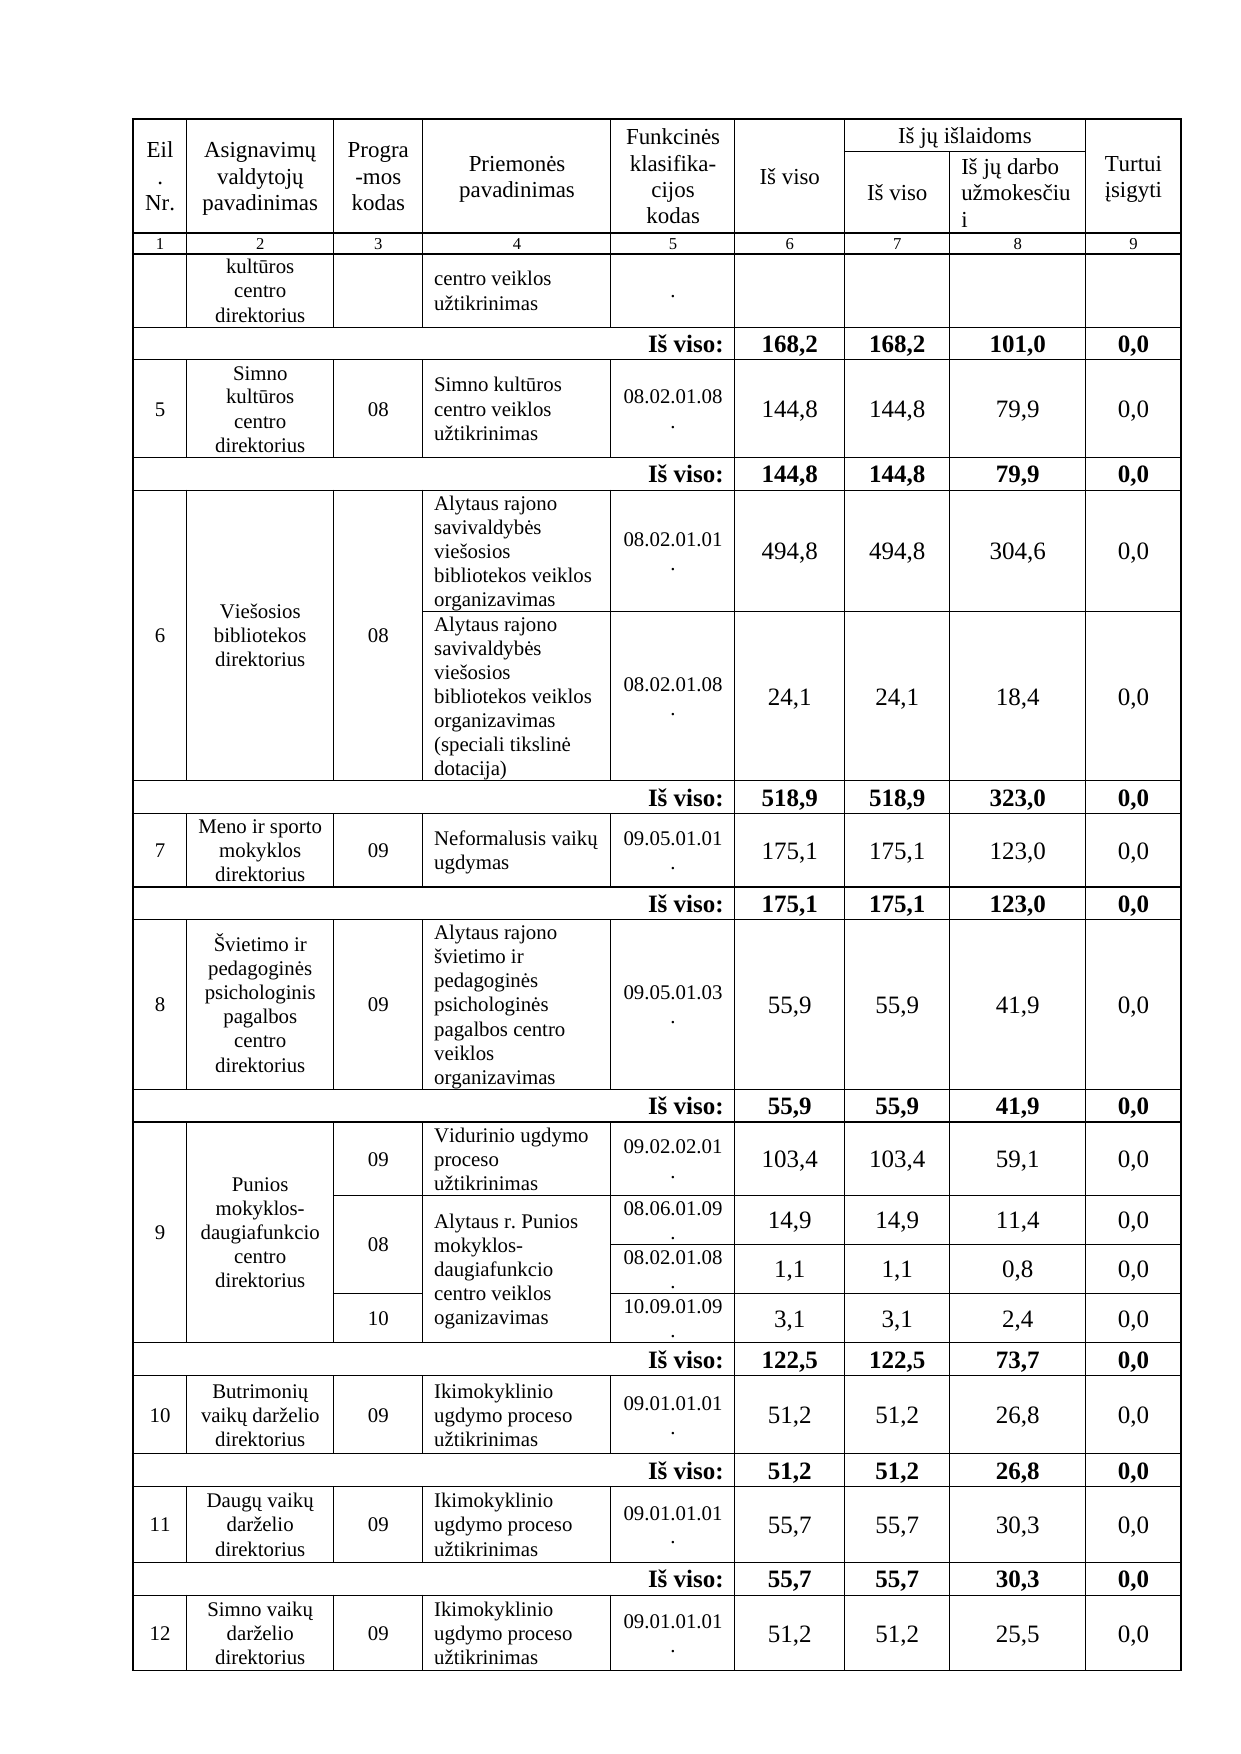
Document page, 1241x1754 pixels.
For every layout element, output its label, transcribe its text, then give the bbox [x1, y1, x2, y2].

table_cell 51,2 [845, 1454, 949, 1486]
table_cell 09.01.01.01. [611, 1596, 734, 1670]
table_cell 0,0 [1086, 1487, 1180, 1562]
table_cell 08.02.01.08. [611, 1245, 734, 1293]
table_cell 9 [1086, 234, 1180, 253]
table_cell 08.02.01.01. [611, 491, 734, 611]
table_cell [1086, 255, 1180, 327]
table_cell 09 [334, 1376, 422, 1453]
table_cell 08 [334, 491, 422, 780]
table_cell Daugų vaikų darželio direktorius [187, 1487, 333, 1562]
table_cell 175,1 [735, 888, 844, 919]
table_cell 09.05.01.03. [611, 920, 734, 1089]
table_cell Alytaus rajono švietimo ir pedagoginės psichologinės pagalbos centro veiklos organizavimas [423, 920, 610, 1089]
table_cell 41,9 [950, 920, 1085, 1089]
table_cell 5 [611, 234, 734, 253]
table_cell 51,2 [845, 1376, 949, 1453]
table_header Funkcinės klasifika-cijos kodas [611, 120, 734, 232]
table_cell Neformalusis vaikų ugdymas [423, 814, 610, 886]
table_cell 1 [134, 234, 186, 253]
table_cell [334, 255, 422, 327]
table_cell 103,4 [735, 1123, 844, 1195]
table_cell 30,3 [950, 1563, 1085, 1594]
table_cell Iš viso: [134, 1090, 734, 1121]
table_cell 0,0 [1086, 1563, 1180, 1594]
table_cell 6 [134, 491, 186, 780]
table_cell 55,7 [735, 1487, 844, 1562]
table_cell 6 [735, 234, 844, 253]
table_cell [950, 255, 1085, 327]
table_cell Alytaus r. Punios mokyklos-daugiafunkcio centro veiklos oganizavimas [423, 1196, 610, 1342]
table_cell Punios mokyklos-daugiafunkcio centro direktorius [187, 1123, 333, 1342]
table_cell Simno kultūros centro veiklos užtikrinimas [423, 360, 610, 457]
table_cell 08.02.01.08. [611, 360, 734, 457]
table_cell 26,8 [950, 1376, 1085, 1453]
table_cell 55,7 [845, 1487, 949, 1562]
table_cell 79,9 [950, 458, 1085, 489]
table_cell 0,0 [1086, 1090, 1180, 1121]
table_cell 4 [423, 234, 610, 253]
table_cell Viešosios bibliotekos direktorius [187, 491, 333, 780]
table_cell 18,4 [950, 612, 1085, 780]
table_cell 168,2 [735, 328, 844, 359]
table_cell 3,1 [735, 1294, 844, 1342]
table_cell 123,0 [950, 888, 1085, 919]
table_cell 30,3 [950, 1487, 1085, 1562]
table_cell 0,0 [1086, 458, 1180, 489]
table_cell 55,9 [845, 920, 949, 1089]
table_cell 55,7 [845, 1563, 949, 1594]
table_cell 09 [334, 1596, 422, 1670]
table_header Iš jų išlaidoms [845, 120, 1085, 151]
table_header Priemonės pavadinimas [423, 120, 610, 232]
table_header Asignavimų valdytojų pavadinimas [187, 120, 333, 232]
table_header Iš viso [735, 120, 844, 232]
table_cell 8 [950, 234, 1085, 253]
table_cell 3 [334, 234, 422, 253]
table_cell 0,0 [1086, 1123, 1180, 1195]
table_cell 09.05.01.01. [611, 814, 734, 886]
table_cell 0,0 [1086, 1245, 1180, 1293]
table_cell 24,1 [845, 612, 949, 780]
table_cell Iš viso: [134, 1343, 734, 1375]
table_cell 25,5 [950, 1596, 1085, 1670]
table_cell 323,0 [950, 781, 1085, 813]
table_cell kultūros centro direktorius [187, 255, 333, 327]
table_cell 168,2 [845, 328, 949, 359]
table_cell Simno vaikų darželio direktorius [187, 1596, 333, 1670]
table_cell Alytaus rajono savivaldybės viešosios bibliotekos veiklos organizavimas [423, 491, 610, 611]
table_cell 0,0 [1086, 360, 1180, 457]
table_header Eil. Nr. [134, 120, 186, 232]
table_cell 5 [134, 360, 186, 457]
table_cell Iš viso: [134, 328, 734, 359]
table_cell . [611, 255, 734, 327]
table_cell 79,9 [950, 360, 1085, 457]
table_cell 08 [334, 1196, 422, 1293]
table_cell Ikimokyklinio ugdymo proceso užtikrinimas [423, 1376, 610, 1453]
table_cell 73,7 [950, 1343, 1085, 1375]
table_cell 0,0 [1086, 814, 1180, 886]
table_cell 10 [334, 1294, 422, 1342]
table_cell [735, 255, 844, 327]
table_cell 518,9 [735, 781, 844, 813]
table_cell [845, 255, 949, 327]
table_cell 10 [134, 1376, 186, 1453]
table_cell 304,6 [950, 491, 1085, 611]
table_cell Iš jų darbo užmokesčiui [950, 152, 1085, 232]
table_cell 0,0 [1086, 781, 1180, 813]
table_cell Iš viso: [134, 1454, 734, 1486]
table_cell 08.02.01.08. [611, 612, 734, 780]
table_cell 09.01.01.01. [611, 1376, 734, 1453]
table_cell Iš viso: [134, 458, 734, 489]
table_cell Ikimokyklinio ugdymo proceso užtikrinimas [423, 1487, 610, 1562]
table_cell 7 [134, 814, 186, 886]
table_cell 09 [334, 1123, 422, 1195]
table_cell 55,9 [735, 920, 844, 1089]
table_cell Butrimonių vaikų darželio direktorius [187, 1376, 333, 1453]
table_header Progra-mos kodas [334, 120, 422, 232]
table_cell 55,9 [735, 1090, 844, 1121]
table_cell 8 [134, 920, 186, 1089]
table_cell Iš viso [845, 152, 949, 232]
table_cell 0,0 [1086, 1343, 1180, 1375]
table_cell 144,8 [735, 458, 844, 489]
table_cell 0,0 [1086, 1196, 1180, 1244]
table_cell 09 [334, 920, 422, 1089]
table_cell [134, 255, 186, 327]
table_cell 51,2 [735, 1376, 844, 1453]
table_cell Iš viso: [134, 1563, 734, 1594]
table_cell 2 [187, 234, 333, 253]
table_cell 51,2 [735, 1596, 844, 1670]
table_cell 0,0 [1086, 491, 1180, 611]
table_cell 11 [134, 1487, 186, 1562]
table_cell 1,1 [735, 1245, 844, 1293]
table_cell 0,0 [1086, 1454, 1180, 1486]
table_cell 11,4 [950, 1196, 1085, 1244]
table_cell 09 [334, 814, 422, 886]
table_cell 08.06.01.09. [611, 1196, 734, 1244]
table_cell 09.01.01.01. [611, 1487, 734, 1562]
table_cell 09 [334, 1487, 422, 1562]
table_cell 0,0 [1086, 888, 1180, 919]
table_cell Iš viso: [134, 781, 734, 813]
table_cell 51,2 [845, 1596, 949, 1670]
table_cell 0,8 [950, 1245, 1085, 1293]
table_cell Iš viso: [134, 888, 734, 919]
table_cell Švietimo ir pedagoginės psichologinis pagalbos centro direktorius [187, 920, 333, 1089]
table_cell 09.02.02.01. [611, 1123, 734, 1195]
table_cell 122,5 [845, 1343, 949, 1375]
table_cell 55,7 [735, 1563, 844, 1594]
table_cell 41,9 [950, 1090, 1085, 1121]
table_cell 14,9 [735, 1196, 844, 1244]
table_cell 24,1 [735, 612, 844, 780]
table_cell Ikimokyklinio ugdymo proceso užtikrinimas [423, 1596, 610, 1670]
table_cell 122,5 [735, 1343, 844, 1375]
table_cell 55,9 [845, 1090, 949, 1121]
table_cell centro veiklos užtikrinimas [423, 255, 610, 327]
table_cell 144,8 [845, 360, 949, 457]
table_cell 2,4 [950, 1294, 1085, 1342]
table_cell 59,1 [950, 1123, 1085, 1195]
table_cell 175,1 [735, 814, 844, 886]
table_cell 1,1 [845, 1245, 949, 1293]
table_cell Simno kultūros centro direktorius [187, 360, 333, 457]
table_cell 175,1 [845, 814, 949, 886]
table_cell 103,4 [845, 1123, 949, 1195]
table_cell 175,1 [845, 888, 949, 919]
table_cell 123,0 [950, 814, 1085, 886]
table_header Turtui įsigyti [1086, 120, 1180, 232]
table_cell 9 [134, 1123, 186, 1342]
table_cell 08 [334, 360, 422, 457]
table_cell 10.09.01.09. [611, 1294, 734, 1342]
table_cell 0,0 [1086, 328, 1180, 359]
table_cell 0,0 [1086, 1596, 1180, 1670]
table_cell 494,8 [845, 491, 949, 611]
table_cell 144,8 [735, 360, 844, 457]
table_cell 144,8 [845, 458, 949, 489]
table_cell 7 [845, 234, 949, 253]
table_cell 12 [134, 1596, 186, 1670]
table_cell 0,0 [1086, 1376, 1180, 1453]
table_cell 494,8 [735, 491, 844, 611]
table_cell 0,0 [1086, 920, 1180, 1089]
table_cell Alytaus rajono savivaldybės viešosios bibliotekos veiklos organizavimas (speciali tikslinė dotacija) [423, 612, 610, 780]
table_cell Vidurinio ugdymo proceso užtikrinimas [423, 1123, 610, 1195]
table_cell 26,8 [950, 1454, 1085, 1486]
table_cell 14,9 [845, 1196, 949, 1244]
table_cell 0,0 [1086, 612, 1180, 780]
table_cell 3,1 [845, 1294, 949, 1342]
table_cell Meno ir sporto mokyklos direktorius [187, 814, 333, 886]
table_cell 0,0 [1086, 1294, 1180, 1342]
table_cell 101,0 [950, 328, 1085, 359]
table_cell 51,2 [735, 1454, 844, 1486]
table_cell 518,9 [845, 781, 949, 813]
